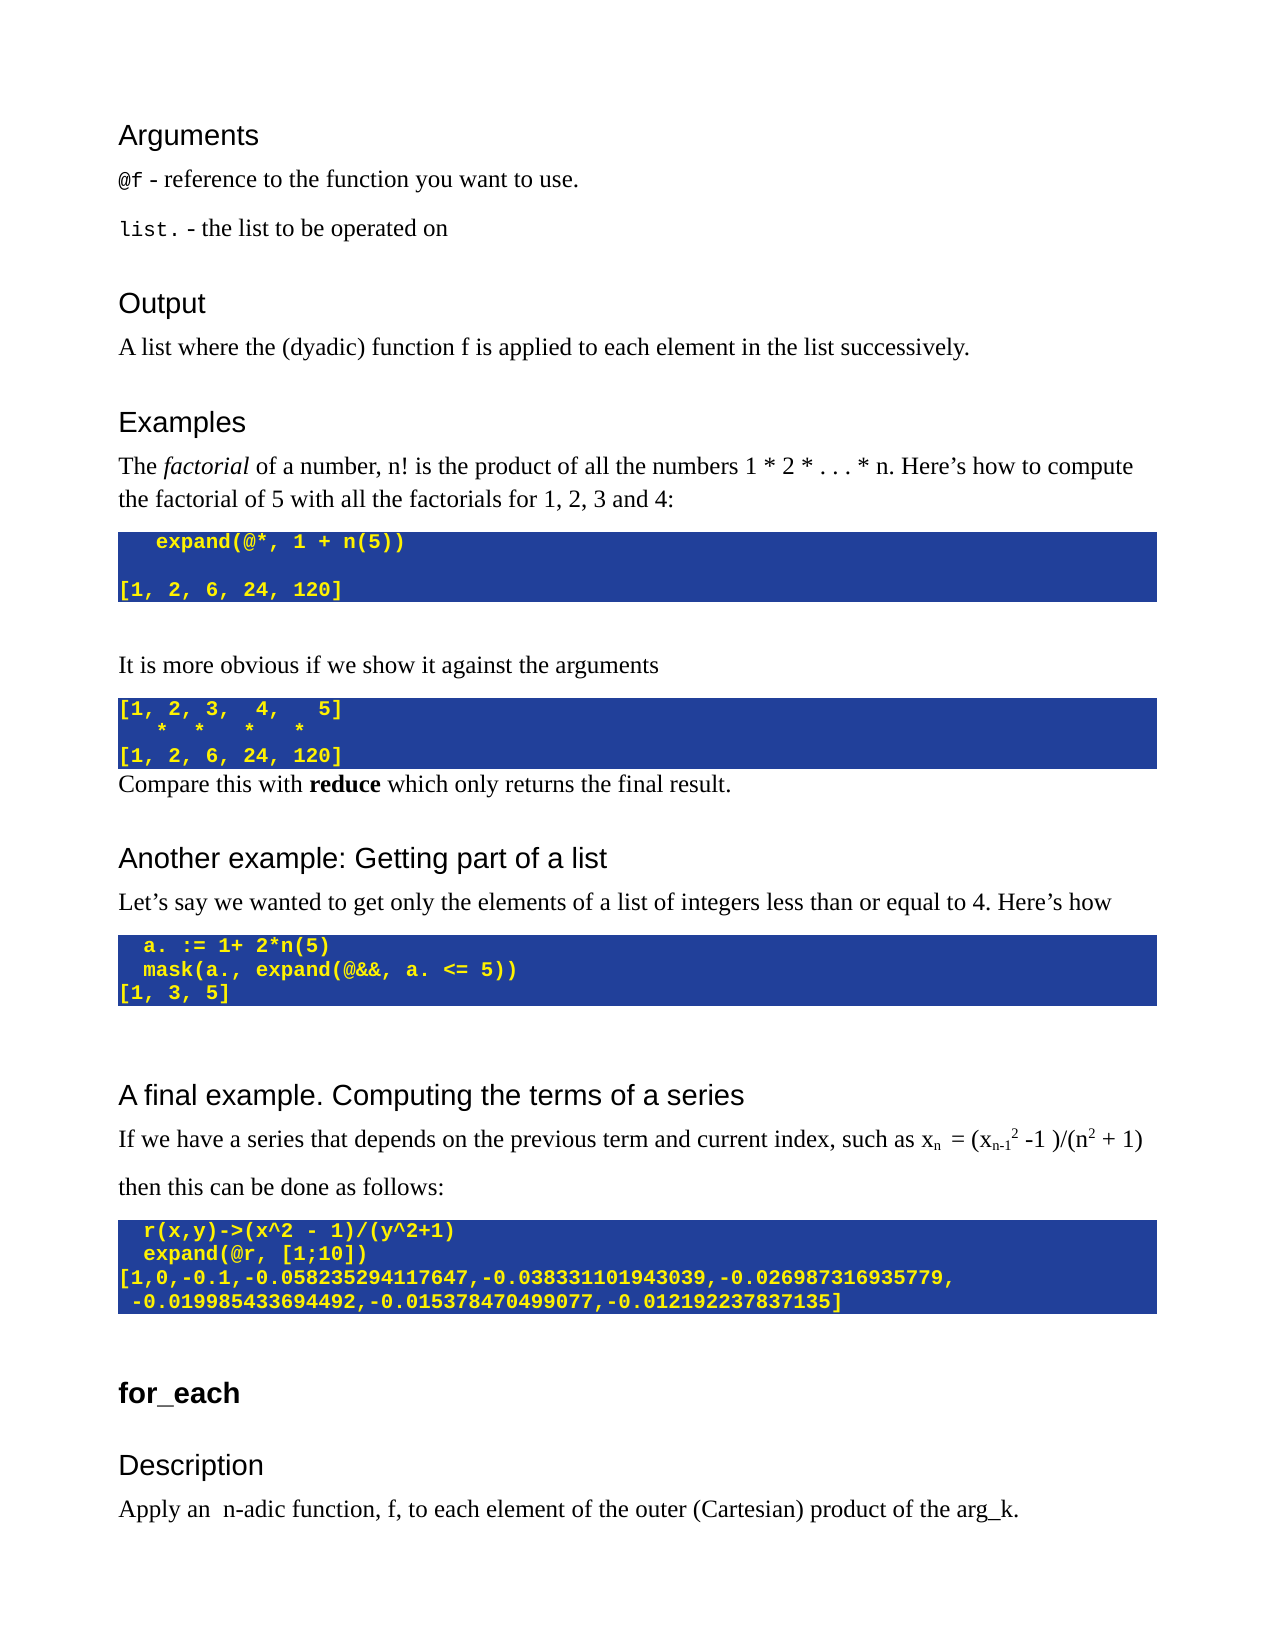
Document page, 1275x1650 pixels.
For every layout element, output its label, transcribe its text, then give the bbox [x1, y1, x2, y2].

text expand(@*, 1 + n(5)) [118, 532, 1157, 555]
text list. - the list to be operated on [118, 213, 1157, 242]
text [1, 2, 6, 24, 120] [118, 745, 1157, 769]
text r(x,y)->(x^2 - 1)/(y^2+1) [118, 1220, 1157, 1243]
text It is more obvious if we show it against the arguments [118, 650, 1157, 679]
text A list where the (dyadic) function f is applied to each element in the list successively. [118, 332, 1157, 361]
text * * * * [118, 721, 1157, 745]
subtitle Description [118, 1448, 1157, 1481]
text If we have a series that depends on the previous term and current index, such as xn = (xn-12 -1 )/(n2 + 1) [118, 1124, 1157, 1153]
text a. := 1+ 2*n(5) [118, 935, 1157, 958]
subtitle Output [118, 286, 1157, 320]
text -0.019985433694492,-0.015378470499077,-0.012192237837135] [118, 1291, 1157, 1314]
subtitle for_each [118, 1376, 1157, 1410]
text then this can be done as follows: [118, 1172, 1157, 1201]
subtitle Arguments [118, 118, 1157, 152]
subtitle Examples [118, 405, 1157, 438]
text [1, 2, 3, 4, 5] [118, 698, 1157, 721]
text Apply an n-adic function, f, to each element of the outer (Cartesian) product of the arg_k. [118, 1494, 1157, 1522]
text Compare this with reduce which only returns the final result. [118, 769, 1157, 797]
text [1, 3, 5] [118, 982, 1157, 1006]
text [1, 2, 6, 24, 120] [118, 579, 1157, 602]
subtitle A final example. Computing the terms of a series [118, 1078, 1157, 1112]
text The factorial of a number, n! is the product of all the numbers 1 * 2 * . . . * n. Here’s how to compute the factorial of 5 with all the factorials for 1, 2, 3 and 4: [118, 451, 1157, 513]
subtitle Another example: Getting part of a list [118, 841, 1157, 875]
text @f - reference to the function you want to use. [118, 164, 1157, 194]
text Let’s say we wanted to get only the elements of a list of integers less than or equal to 4. Here’s how [118, 887, 1157, 916]
text expand(@r, [1;10]) [118, 1243, 1157, 1267]
text mask(a., expand(@&&, a. <= 5)) [118, 958, 1157, 982]
text [1,0,-0.1,-0.058235294117647,-0.038331101943039,-0.026987316935779, [118, 1267, 1157, 1291]
